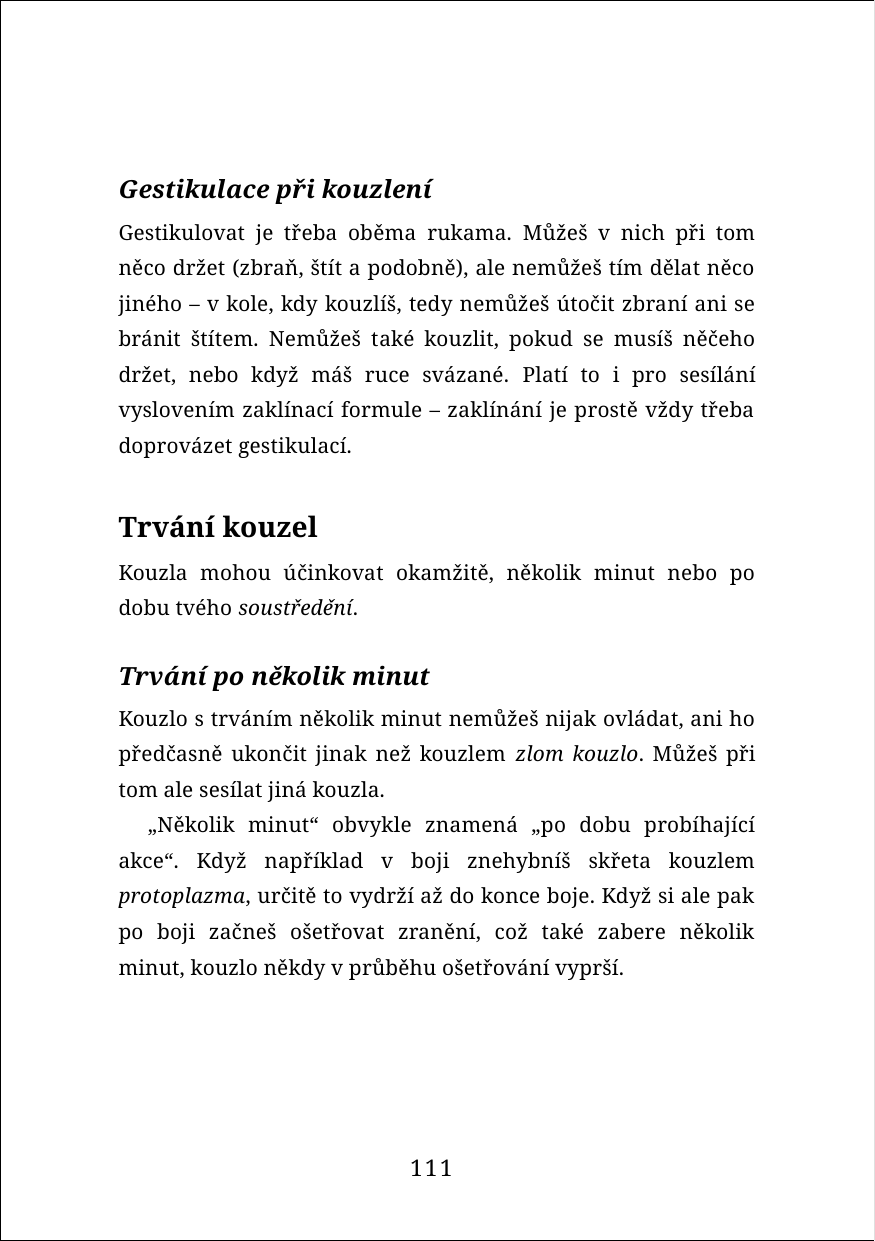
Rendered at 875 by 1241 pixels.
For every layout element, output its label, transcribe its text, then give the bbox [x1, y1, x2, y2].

text Kouzla mohou účinkovat okamžitě, několik minut nebo po dobu tvého soustředění. [118, 558, 756, 622]
text Gestikulovat je třeba oběma rukama. Můžeš v nich při tom něco držet (zbraň, štít a podobně), ale nemůžeš tím dělat něco jiného – v kole, kdy kouzlíš, tedy nemůžeš útočit zbraní ani se bránit štítem. Nemůžeš také kouzlit, pokud se musíš něčeho držet, nebo když máš ruce svázané. Platí to i pro sesílání vyslovením zaklínací formule – zaklínání je prostě vždy třeba doprovázet gestikulací. [118, 218, 756, 459]
subtitle Trvání kouzel [118, 508, 756, 546]
text Kouzlo s trváním několik minut nemůžeš nijak ovládat, ani ho předčasně ukončit jinak než kouzlem zlom kouzlo. Můžeš při tom ale sesílat jiná kouzla. „Několik minut“ obvykle znamená „po dobu probíhající akce“. Když například v boji znehybníš skřeta kouzlem protoplazma, určitě to vydrží až do konce boje. Když si ale pak po boji začneš ošetřovat zranění, což také zabere několik minut, kouzlo někdy v průběhu ošetřování vyprší. [118, 704, 756, 981]
subtitle Trvání po několik minut [118, 658, 756, 692]
subtitle Gestikulace při kouzlení [118, 172, 756, 206]
